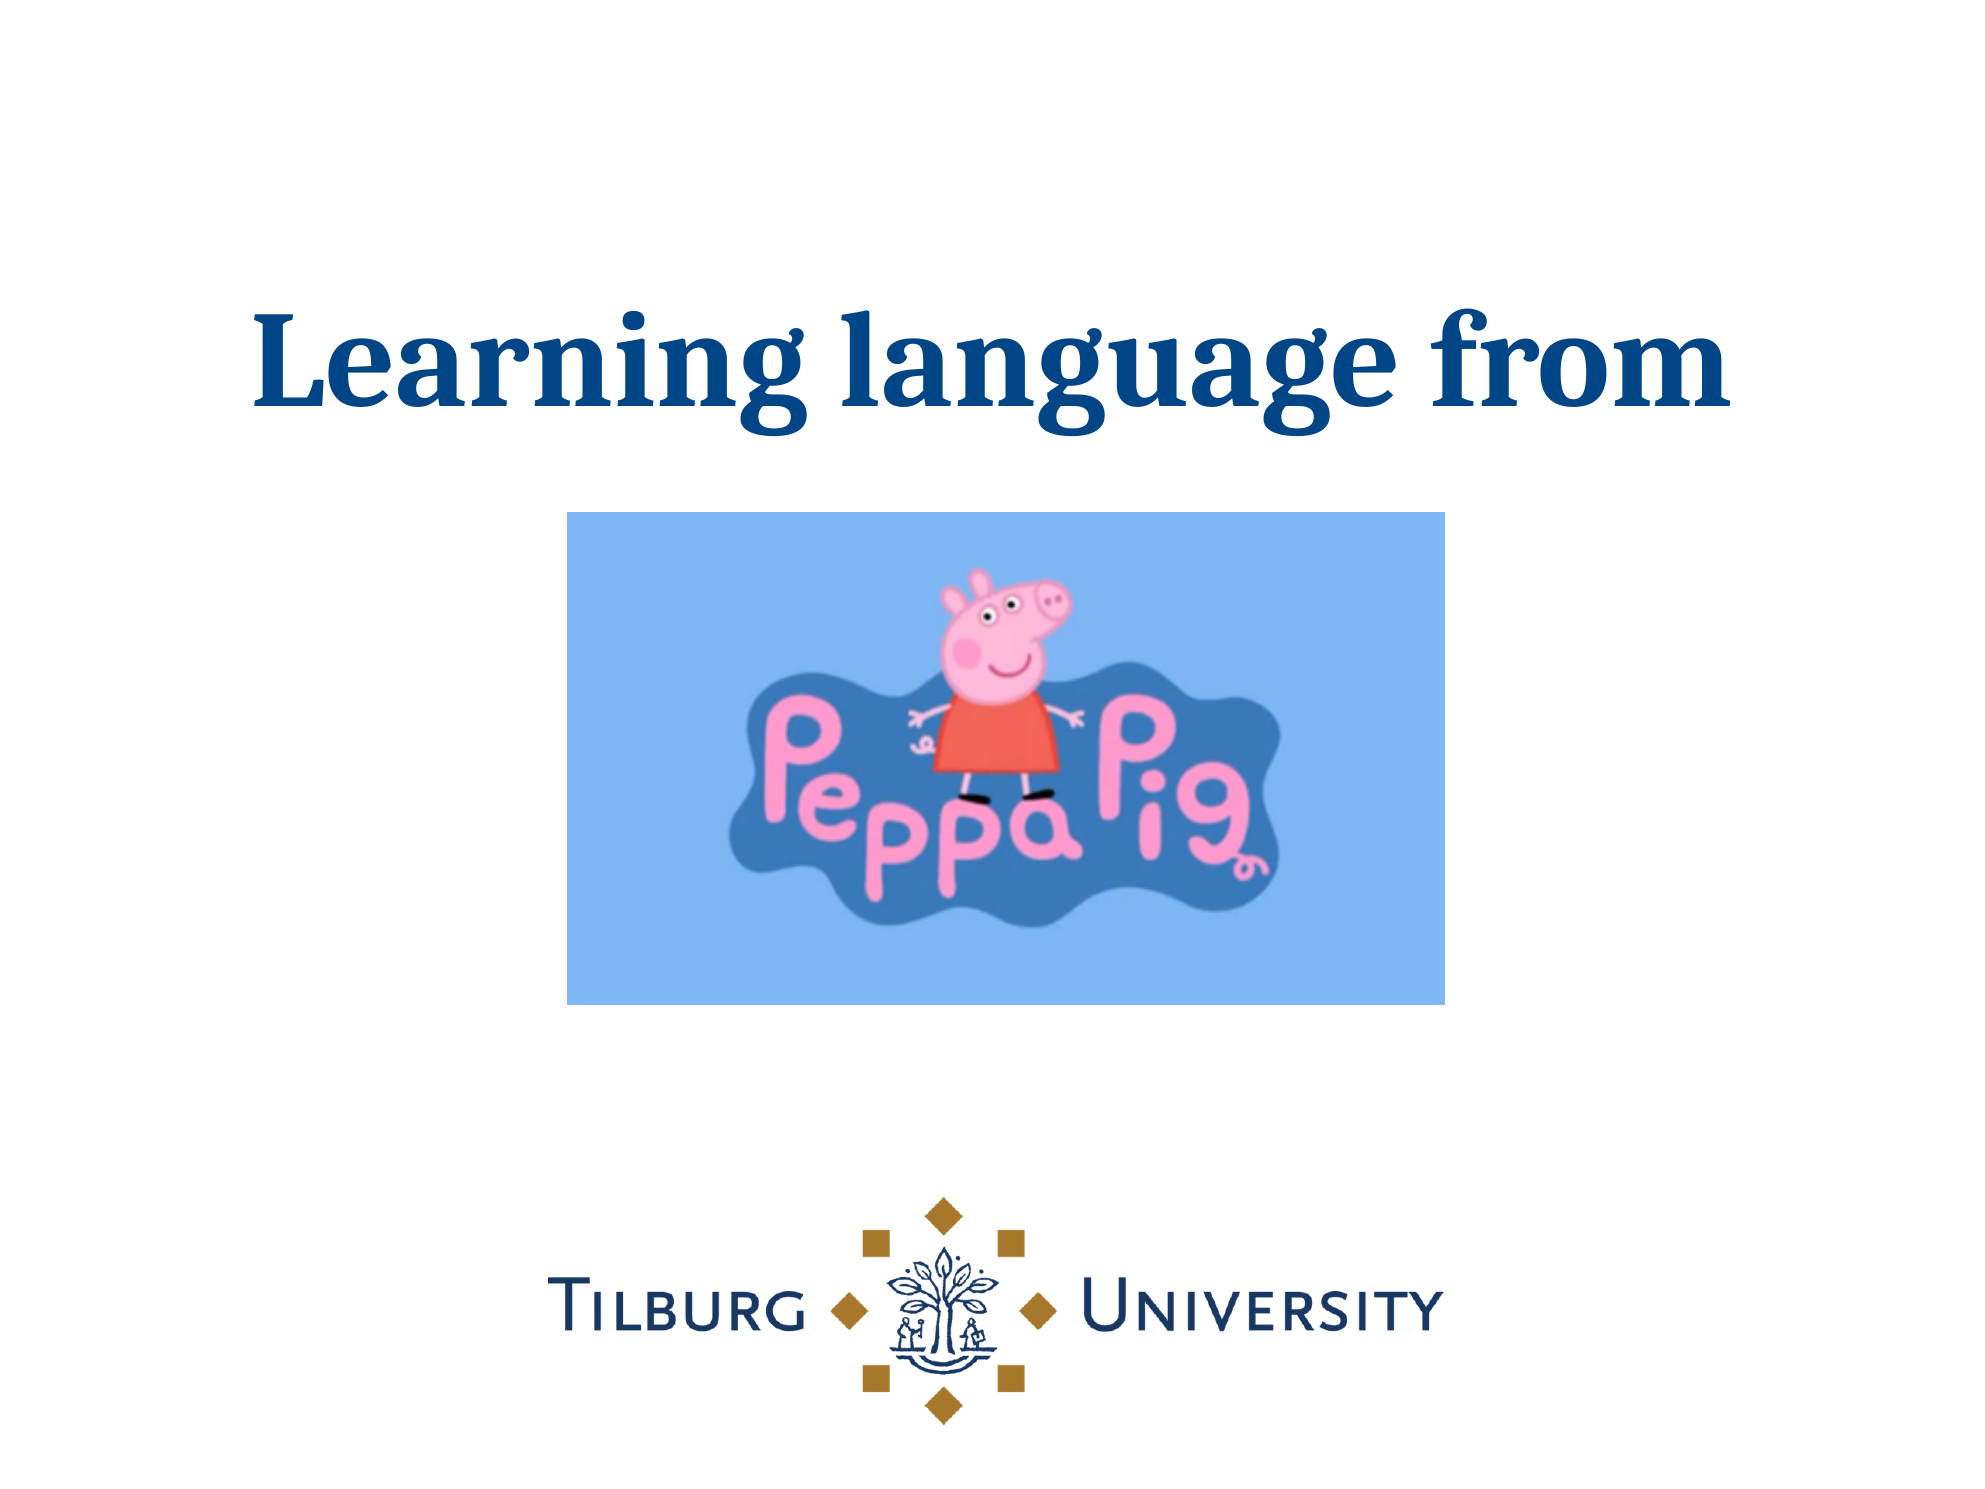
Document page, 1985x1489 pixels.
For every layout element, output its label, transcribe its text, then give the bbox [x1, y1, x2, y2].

picture [567, 512, 1445, 1005]
title Learning language from [99, 117, 1885, 764]
picture [520, 1124, 1464, 1489]
text_box Grzegorz Chrupała [264, 870, 1720, 1080]
